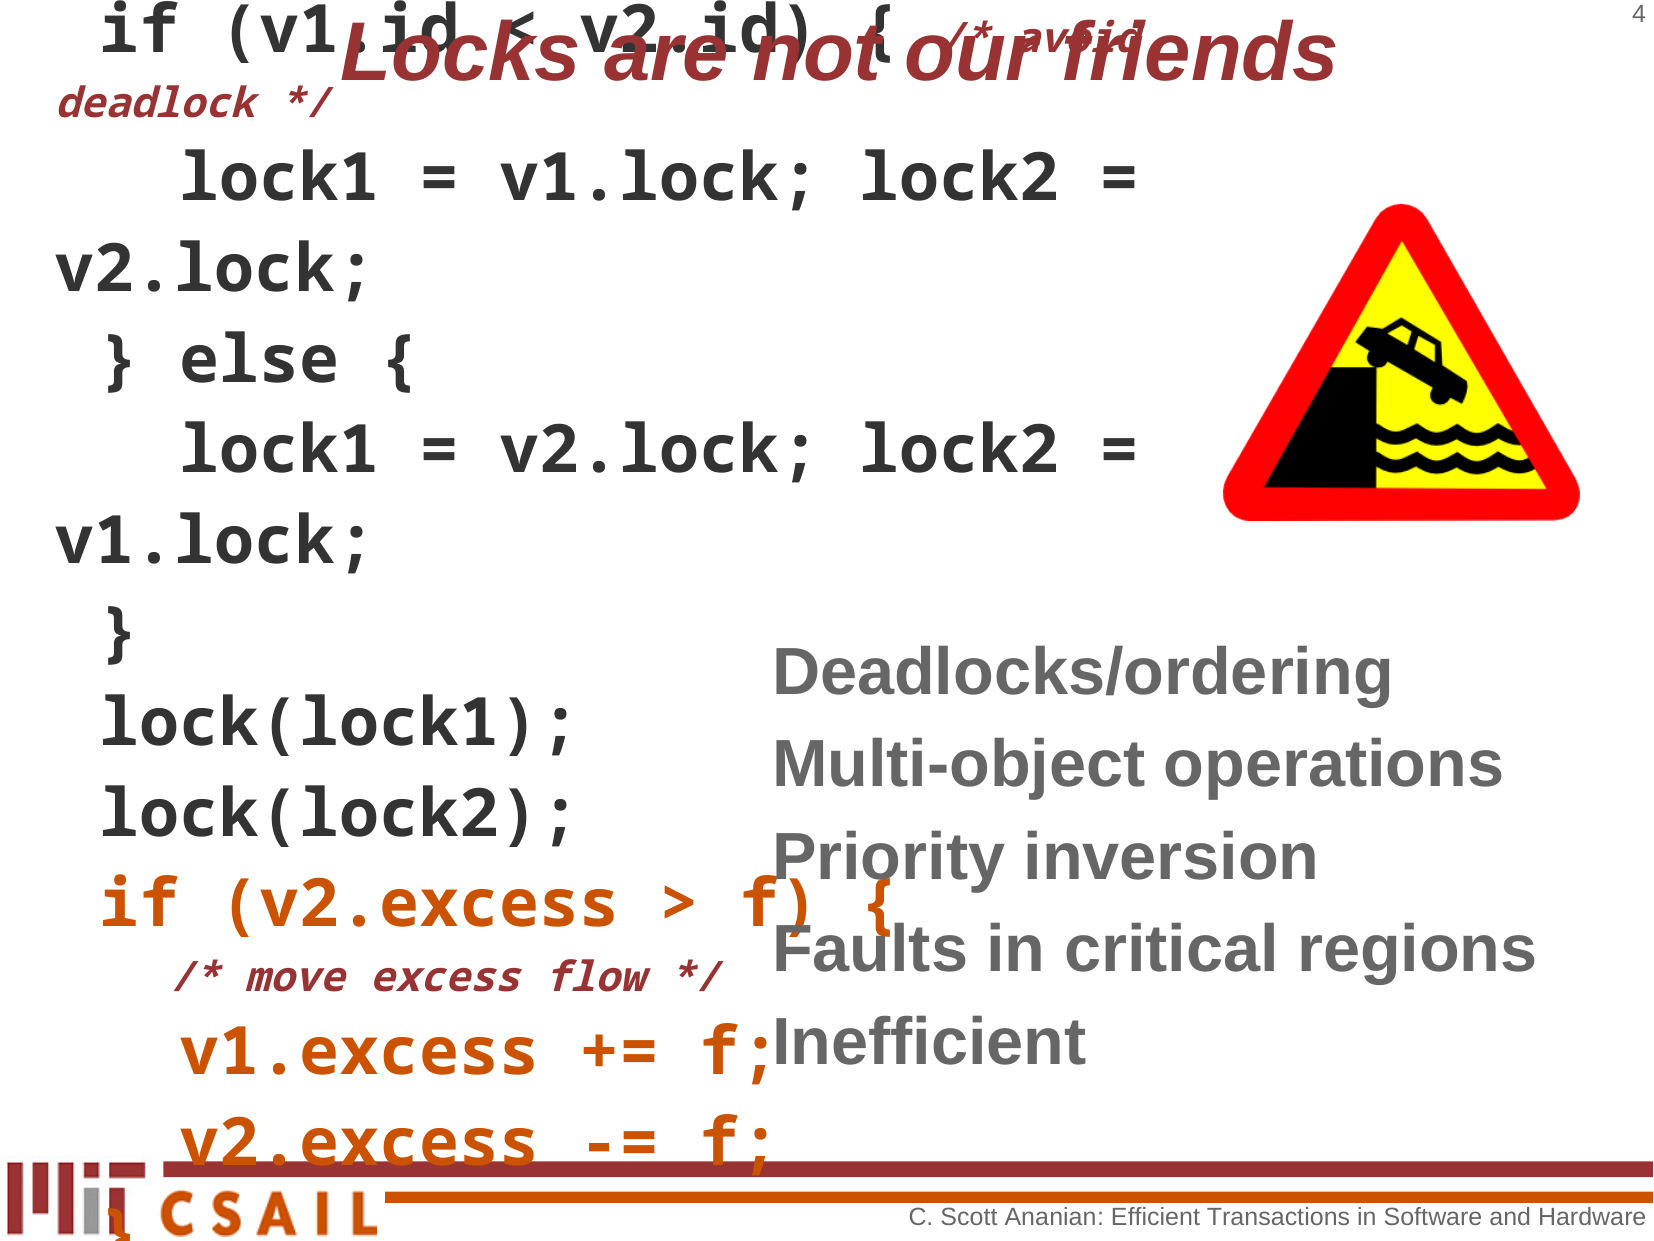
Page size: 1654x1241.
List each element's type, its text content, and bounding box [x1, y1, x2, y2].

list Deadlocks/ordering Multi-object operations Priority inversion Faults in critical regions Inefficient [754, 634, 1653, 1124]
picture [0, 1171, 377, 1237]
picture [1223, 204, 1580, 521]
subtitle void pushFlow(Vertex v1, Vertex v2, int flow) { lock_t lock1, lock2; if (v1.id < v2.id) { /* avoid deadlock */ lock1 = v1.lock; lock2 = v2.lock; } else { lock1 = v2.lock; lock2 = v1.lock; } lock(lock1); lock(lock2); if (v2.excess > f) { /* move excess flow */ v1.excess += f; v2.excess -= f; } unlock(lock2); unlock(lock1); } [0, 69, 1358, 1171]
title Locks are not our friends [51, 0, 1630, 105]
